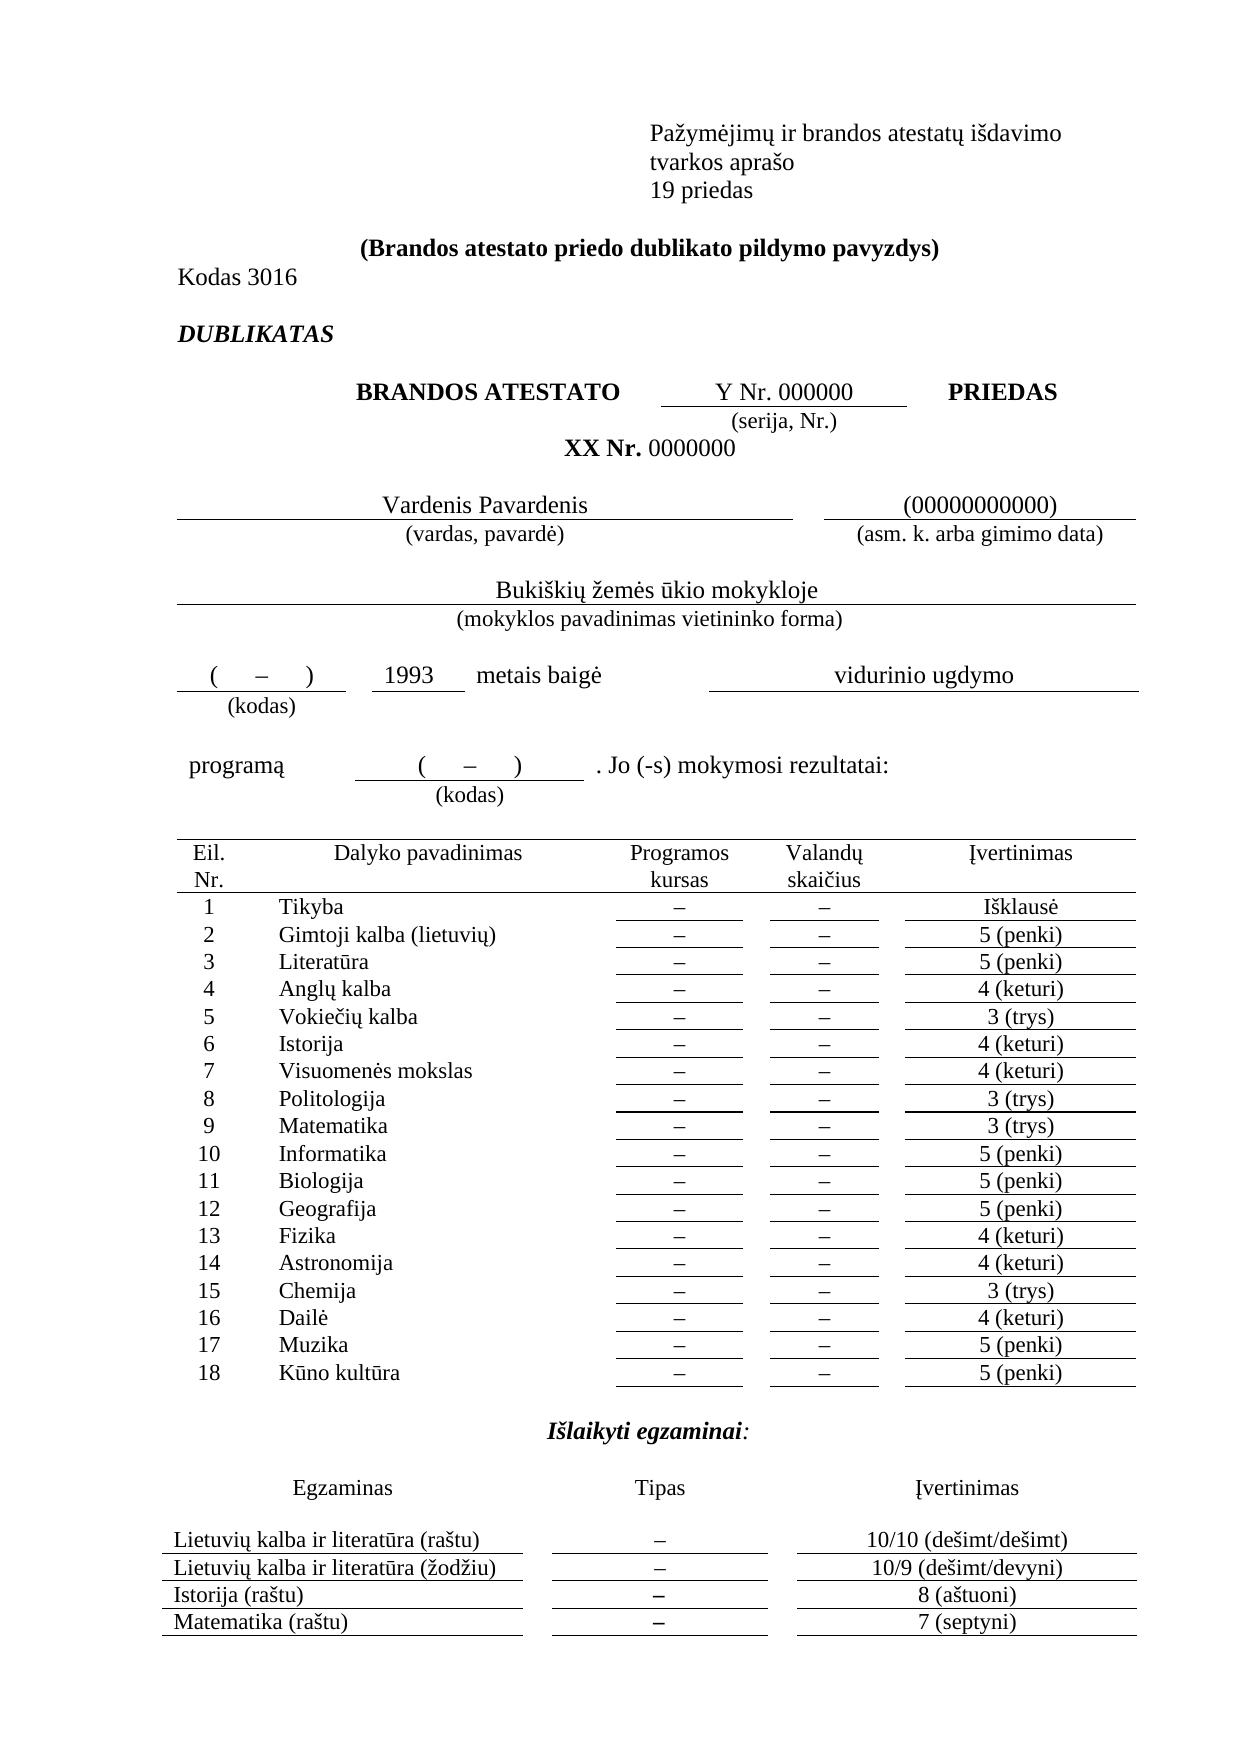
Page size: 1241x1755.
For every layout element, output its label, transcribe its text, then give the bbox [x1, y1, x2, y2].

text Kodas 3016 [177, 262, 1122, 291]
table_cell [241, 1057, 267, 1084]
table_cell [743, 1194, 770, 1221]
table_header [346, 660, 372, 691]
table_header (00000000000) [824, 491, 1136, 519]
table_cell [743, 1331, 770, 1358]
table_cell [589, 947, 616, 974]
table_cell [241, 947, 267, 974]
table_cell [241, 893, 267, 919]
table_cell [589, 1358, 616, 1386]
table_cell [879, 1002, 905, 1029]
table_cell 8 [177, 1084, 241, 1111]
table_cell – [770, 1195, 878, 1221]
table_cell [241, 1084, 267, 1111]
table_cell 5 (penki) [905, 1140, 1136, 1166]
table_cell 7 [177, 1057, 241, 1084]
table_cell [178, 406, 631, 433]
table_cell (serija, Nr.) [661, 407, 907, 433]
table_cell [743, 1166, 770, 1193]
table_cell – [616, 1030, 743, 1057]
table_header Y Nr. 000000 [661, 377, 907, 406]
table_cell [589, 1111, 616, 1139]
table_cell [523, 1526, 552, 1553]
table_header [668, 660, 709, 691]
table_cell [743, 893, 770, 919]
table_cell [743, 1084, 770, 1111]
table_cell [177, 780, 355, 810]
table_cell – [770, 975, 878, 1002]
text Pažymėjimų ir brandos atestatų išdavimo tvarkos aprašo [649, 118, 1122, 176]
table_cell 8 (aštuoni) [797, 1581, 1137, 1607]
table_cell Matematika [267, 1111, 589, 1139]
table_cell [768, 1553, 797, 1580]
table_header Tipas [552, 1474, 767, 1526]
table_cell [937, 406, 1136, 433]
table_cell [241, 1358, 267, 1386]
table_cell (kodas) [177, 692, 346, 722]
table_cell 6 [177, 1029, 241, 1057]
table_cell [743, 1139, 770, 1166]
table_header Valandų skaičius [770, 840, 878, 892]
table_header [589, 840, 616, 892]
table_cell [589, 1002, 616, 1029]
table_cell 3 (trys) [905, 1113, 1136, 1139]
table_cell – [770, 1249, 878, 1276]
table_cell 5 (penki) [905, 1359, 1136, 1386]
table_cell 3 (trys) [905, 1003, 1136, 1029]
table_cell [241, 1331, 267, 1358]
table_cell – [616, 1113, 743, 1139]
table_cell – [616, 1195, 743, 1221]
table_cell [346, 691, 372, 722]
table_cell [241, 1111, 267, 1139]
table_cell 18 [177, 1358, 241, 1386]
table_cell Gimtoji kalba (lietuvių) [267, 920, 589, 947]
table_cell [879, 1166, 905, 1193]
table_cell [241, 1194, 267, 1221]
table_cell Lietuvių kalba ir literatūra (žodžiu) [162, 1554, 523, 1580]
table_cell 10/10 (dešimt/dešimt) [797, 1526, 1137, 1553]
text XX Nr. 0000000 [177, 433, 1122, 462]
table_cell 4 [177, 974, 241, 1002]
table_cell Dailė [267, 1303, 589, 1331]
table_cell [241, 1248, 267, 1276]
table_cell [768, 1608, 797, 1635]
table_cell [768, 1580, 797, 1607]
table_cell [241, 1221, 267, 1248]
table_cell [589, 1194, 616, 1221]
table_cell Vokiečių kalba [267, 1002, 589, 1029]
table_cell [879, 974, 905, 1002]
table_header [879, 840, 905, 892]
table_header Programos kursas [616, 840, 743, 892]
table_cell – [552, 1609, 767, 1635]
table_cell – [616, 1167, 743, 1193]
table_cell – [770, 1140, 878, 1166]
table_cell [907, 406, 937, 433]
text Išlaikyti egzaminai: [177, 1416, 1122, 1445]
table_cell 9 [177, 1111, 241, 1139]
table_cell [743, 1221, 770, 1248]
table_cell 1 [177, 893, 241, 919]
table_cell Fizika [267, 1221, 589, 1248]
table_cell – [616, 921, 743, 947]
table_cell 4 (keturi) [905, 1058, 1136, 1084]
table_cell [743, 947, 770, 974]
table_header [793, 491, 824, 519]
table_cell [879, 1276, 905, 1303]
table_cell [879, 1358, 905, 1386]
table_cell Lietuvių kalba ir literatūra (raštu) [162, 1526, 523, 1553]
table_cell – [616, 1277, 743, 1303]
table_cell Geografija [267, 1194, 589, 1221]
table_header ( – ) [177, 660, 346, 691]
table_header [241, 840, 267, 892]
table_cell 3 [177, 947, 241, 974]
table_cell – [552, 1554, 767, 1580]
table_cell [743, 1002, 770, 1029]
table_cell 5 (penki) [905, 921, 1136, 947]
table_cell – [616, 1249, 743, 1276]
table_cell [241, 1276, 267, 1303]
table_cell – [770, 1030, 878, 1057]
table_cell [879, 1139, 905, 1166]
table_cell [879, 1194, 905, 1221]
table_cell 13 [177, 1221, 241, 1248]
table_cell [879, 1221, 905, 1248]
table_cell [879, 1331, 905, 1358]
table_cell Informatika [267, 1139, 589, 1166]
table_cell – [616, 975, 743, 1002]
table_cell [589, 974, 616, 1002]
table_cell [589, 1139, 616, 1166]
table_cell 4 (keturi) [905, 975, 1136, 1002]
table_header metais baigė [465, 660, 668, 691]
table_cell – [770, 893, 878, 919]
table_cell – [616, 1140, 743, 1166]
table_cell Politologija [267, 1084, 589, 1111]
table_cell Išklausė [905, 893, 1136, 919]
table_cell [584, 780, 1138, 810]
table_cell [743, 920, 770, 947]
table_cell 3 (trys) [905, 1085, 1136, 1111]
table_cell 5 [177, 1002, 241, 1029]
table_cell [589, 1057, 616, 1084]
table_cell (kodas) [355, 781, 584, 810]
table_cell – [770, 1359, 878, 1386]
table_header Eil. Nr. [177, 840, 241, 892]
table_cell [589, 1221, 616, 1248]
table_header PRIEDAS [937, 377, 1136, 406]
table_cell [709, 692, 1139, 722]
table_cell [589, 1331, 616, 1358]
table_cell 11 [177, 1166, 241, 1193]
table_cell Literatūra [267, 947, 589, 974]
table_header [907, 377, 937, 406]
table_header vidurinio ugdymo [709, 660, 1139, 691]
table_cell [372, 692, 465, 722]
table_header ( – ) [355, 750, 584, 780]
table_cell [241, 1166, 267, 1193]
table_cell – [616, 1304, 743, 1331]
table_cell 12 [177, 1194, 241, 1221]
table_cell [589, 920, 616, 947]
table_cell [793, 519, 824, 547]
table_cell 10/9 (dešimt/devyni) [797, 1554, 1137, 1580]
text 19 priedas [649, 176, 1122, 204]
table_header Įvertinimas [905, 840, 1136, 892]
table_cell [241, 920, 267, 947]
table_cell – [616, 893, 743, 919]
table_cell 5 (penki) [905, 1167, 1136, 1193]
table_cell [241, 1303, 267, 1331]
table_cell – [770, 1167, 878, 1193]
table_cell [743, 1111, 770, 1139]
table_cell 17 [177, 1331, 241, 1358]
table_header . Jo (-s) mokymosi rezultatai: [584, 750, 1138, 780]
table_cell Istorija (raštu) [162, 1581, 523, 1607]
table_cell [668, 691, 709, 722]
table_cell – [770, 1085, 878, 1111]
table_cell [241, 1002, 267, 1029]
table_cell [589, 1248, 616, 1276]
table_cell 4 (keturi) [905, 1030, 1136, 1057]
table_cell [879, 947, 905, 974]
table_cell – [770, 948, 878, 974]
table_cell [589, 893, 616, 919]
table_cell – [552, 1581, 767, 1607]
table_cell Istorija [267, 1029, 589, 1057]
table_header BRANDOS ATESTATO [178, 377, 631, 406]
table_cell 15 [177, 1276, 241, 1303]
table_header Egzaminas [162, 1474, 523, 1526]
table_cell [743, 1276, 770, 1303]
table_cell [589, 1084, 616, 1111]
table_cell 4 (keturi) [905, 1249, 1136, 1276]
table_cell – [770, 1304, 878, 1331]
table_header Dalyko pavadinimas [267, 840, 589, 892]
table_cell [241, 1029, 267, 1057]
table_cell [241, 974, 267, 1002]
table_cell [743, 1057, 770, 1084]
table_cell 14 [177, 1248, 241, 1276]
table_cell – [616, 1222, 743, 1248]
table_header [768, 1474, 797, 1526]
table_cell 2 [177, 920, 241, 947]
table_cell – [552, 1526, 767, 1553]
table_cell 5 (penki) [905, 948, 1136, 974]
table_cell [523, 1553, 552, 1580]
table_cell – [616, 1085, 743, 1111]
table_cell [631, 406, 661, 433]
table_cell 3 (trys) [905, 1277, 1136, 1303]
table_cell [743, 1303, 770, 1331]
table_cell 10 [177, 1139, 241, 1166]
table_cell 7 (septyni) [797, 1609, 1137, 1635]
table_cell [879, 1248, 905, 1276]
table_cell – [616, 1359, 743, 1386]
table_cell – [770, 1277, 878, 1303]
table_cell [768, 1526, 797, 1553]
table_cell [523, 1608, 552, 1635]
table_cell – [770, 1058, 878, 1084]
table_header [631, 377, 661, 406]
table_cell – [616, 1332, 743, 1358]
table_cell [743, 1358, 770, 1386]
table_cell [879, 893, 905, 919]
table_header Vardenis Pavardenis [177, 491, 793, 519]
table_cell – [770, 1222, 878, 1248]
table_header Įvertinimas [797, 1474, 1137, 1526]
table_cell [241, 1139, 267, 1166]
table_header [523, 1474, 552, 1526]
table_header [743, 840, 770, 892]
table_cell Kūno kultūra [267, 1358, 589, 1386]
table_header 1993 [372, 660, 465, 691]
text (Brandos atestato priedo dublikato pildymo pavyzdys) [177, 233, 1122, 262]
table_cell Visuomenės mokslas [267, 1057, 589, 1084]
table_cell Chemija [267, 1276, 589, 1303]
table_cell – [770, 921, 878, 947]
table_cell [879, 1057, 905, 1084]
table_cell [879, 1029, 905, 1057]
table_cell (vardas, pavardė) [177, 520, 793, 547]
table_cell 5 (penki) [905, 1332, 1136, 1358]
table_cell [879, 1084, 905, 1111]
table_cell Anglų kalba [267, 974, 589, 1002]
table_cell (asm. k. arba gimimo data) [824, 520, 1136, 547]
table_cell [743, 1029, 770, 1057]
table_cell [879, 920, 905, 947]
table_cell Matematika (raštu) [162, 1609, 523, 1635]
table_cell [589, 1276, 616, 1303]
table_header Bukiškių žemės ūkio mokykloje [177, 575, 1136, 604]
table_cell – [616, 948, 743, 974]
table_cell 4 (keturi) [905, 1304, 1136, 1331]
table_cell – [616, 1003, 743, 1029]
table_cell [743, 974, 770, 1002]
table_cell [879, 1111, 905, 1139]
text (mokyklos pavadinimas vietininko forma) [177, 605, 1122, 632]
table_cell Muzika [267, 1331, 589, 1358]
table_cell [465, 691, 668, 722]
table_cell 4 (keturi) [905, 1222, 1136, 1248]
table_cell [589, 1166, 616, 1193]
table_cell – [770, 1003, 878, 1029]
table_cell – [770, 1113, 878, 1139]
table_cell Tikyba [267, 893, 589, 919]
table_cell [879, 1303, 905, 1331]
table_cell Astronomija [267, 1248, 589, 1276]
table_cell 5 (penki) [905, 1195, 1136, 1221]
table_cell – [770, 1332, 878, 1358]
table_cell 16 [177, 1303, 241, 1331]
table_cell [743, 1248, 770, 1276]
table_cell [589, 1029, 616, 1057]
table_cell [589, 1303, 616, 1331]
table_cell [523, 1580, 552, 1607]
table_header programą [177, 750, 355, 780]
table_cell – [616, 1058, 743, 1084]
table_cell Biologija [267, 1166, 589, 1193]
text DUBLIKATAS [177, 319, 1122, 348]
